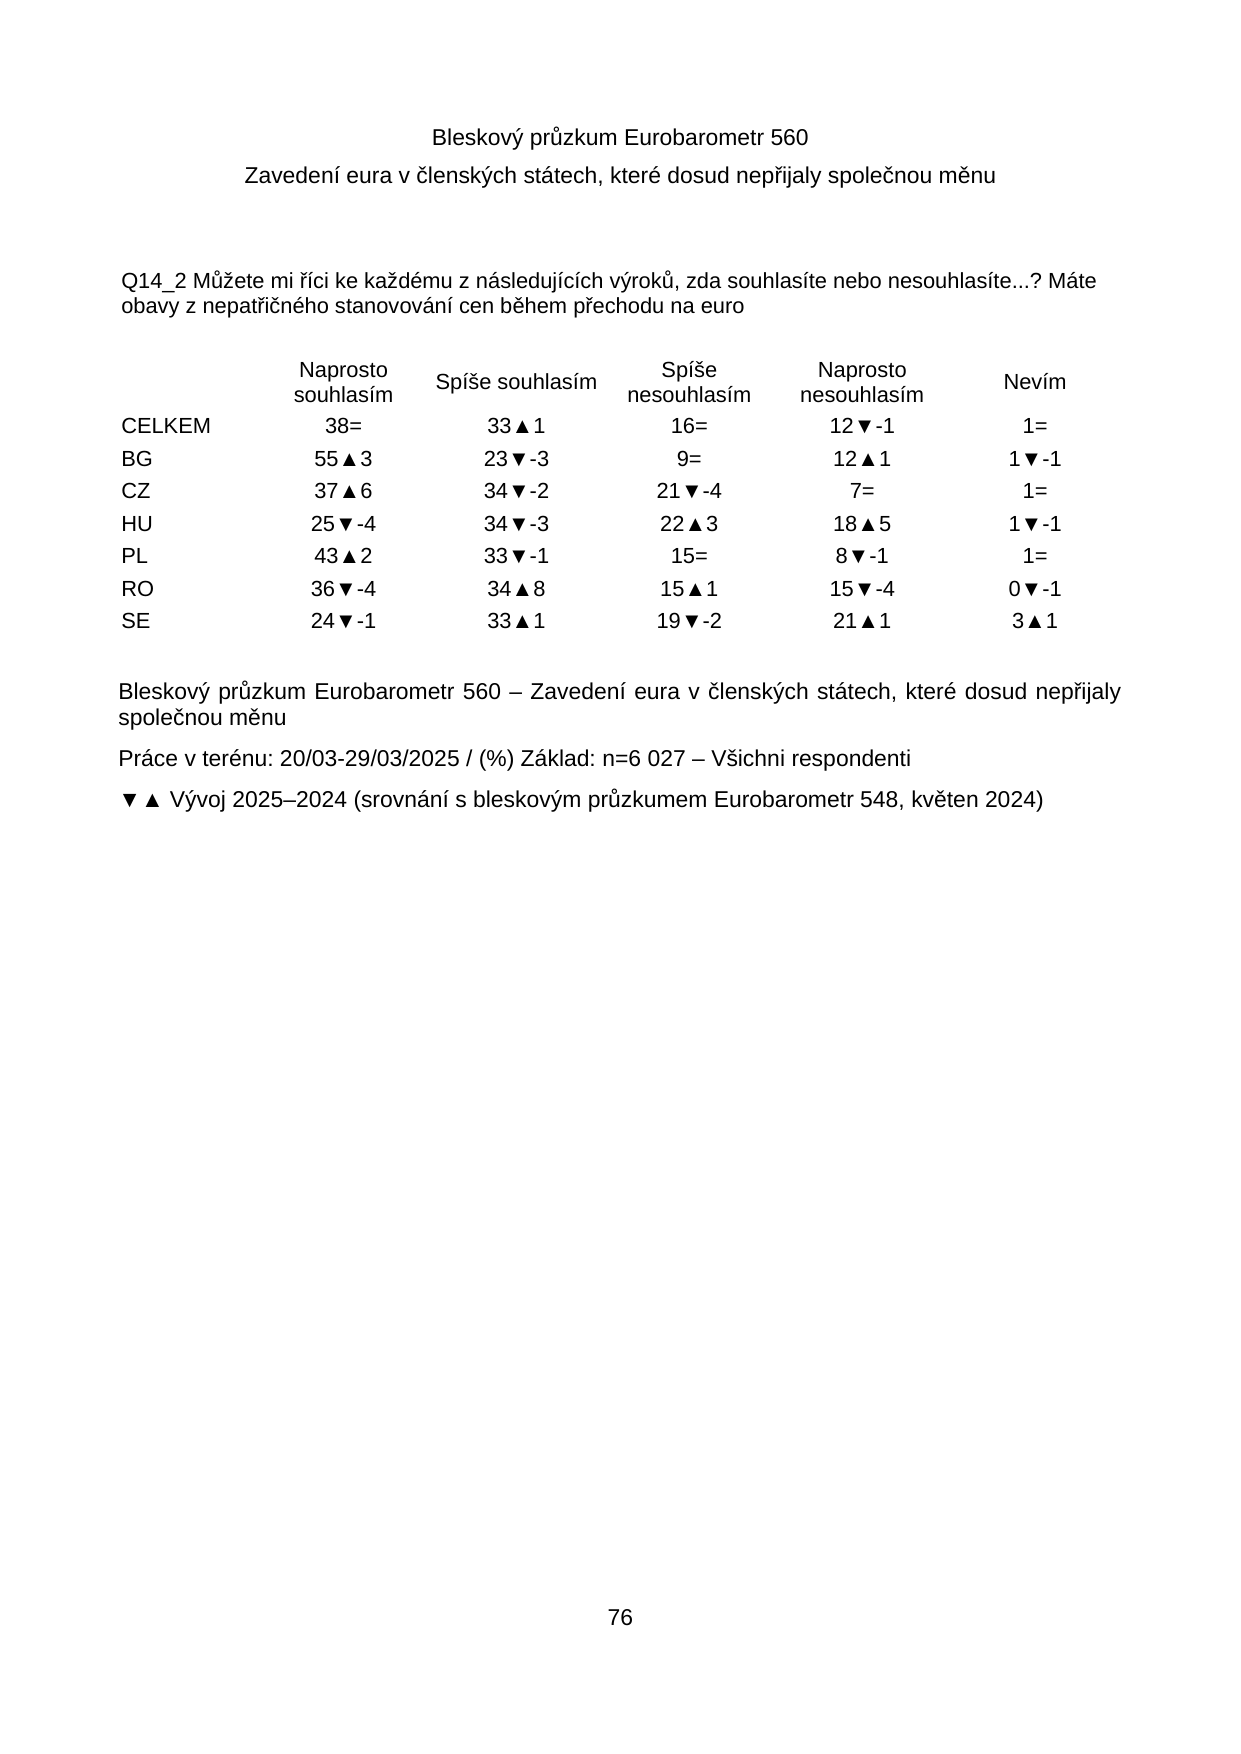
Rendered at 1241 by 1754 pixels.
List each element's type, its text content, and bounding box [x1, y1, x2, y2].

table_cell 7= [776, 475, 948, 507]
table_cell 12▼-1 [776, 410, 948, 442]
table_cell [949, 321, 1121, 354]
table_cell 34▲8 [430, 572, 603, 604]
table_cell [257, 321, 430, 354]
table_cell PL [118, 540, 257, 572]
table_cell 15= [603, 540, 776, 572]
table_cell CELKEM [118, 410, 257, 442]
table_cell HU [118, 507, 257, 539]
table_cell Spíše souhlasím [430, 354, 603, 410]
table_cell 1▼-1 [949, 507, 1121, 539]
text Práce v terénu: 20/03-29/03/2025 / (%) Základ: n=6 027 – Všichni respondenti [118, 745, 1122, 771]
table_cell 21▼-4 [603, 475, 776, 507]
table_cell 18▲5 [776, 507, 948, 539]
table_cell 9= [603, 442, 776, 475]
table_cell 12▲1 [776, 442, 948, 475]
table_cell [118, 321, 257, 354]
table_cell Naprosto nesouhlasím [776, 354, 948, 410]
table_cell RO [118, 572, 257, 604]
table_cell 25▼-4 [257, 507, 430, 539]
table_cell Naprosto souhlasím [257, 354, 430, 410]
table_cell BG [118, 442, 257, 475]
table_cell 3▲1 [949, 604, 1121, 637]
table_cell 43▲2 [257, 540, 430, 572]
table_cell 38= [257, 410, 430, 442]
table_cell [118, 354, 257, 410]
table_cell 1= [949, 540, 1121, 572]
table_cell 37▲6 [257, 475, 430, 507]
table_cell [603, 321, 776, 354]
table_cell 23▼-3 [430, 442, 603, 475]
table_cell 34▼-3 [430, 507, 603, 539]
table_cell 1= [949, 410, 1121, 442]
table_cell 21▲1 [776, 604, 948, 637]
text ▼▲ Vývoj 2025–2024 (srovnání s bleskovým průzkumem Eurobarometr 548, květen 2024) [118, 786, 1122, 812]
table_cell [430, 321, 603, 354]
table_header Q14_2 Můžete mi říci ke každému z následujících výroků, zda souhlasíte nebo nesouhlasíte...? Máte obavy z nepatřičného stanovování cen během přechodu na euro [118, 265, 1121, 321]
table_cell [776, 321, 948, 354]
table_cell 1▼-1 [949, 442, 1121, 475]
table_cell 15▼-4 [776, 572, 948, 604]
table_cell 22▲3 [603, 507, 776, 539]
table_cell Spíše nesouhlasím [603, 354, 776, 410]
table_cell 33▲1 [430, 410, 603, 442]
table_cell 8▼-1 [776, 540, 948, 572]
table_cell SE [118, 604, 257, 637]
table_cell 36▼-4 [257, 572, 430, 604]
table_cell 24▼-1 [257, 604, 430, 637]
table_cell 1= [949, 475, 1121, 507]
table_cell 33▲1 [430, 604, 603, 637]
table_cell CZ [118, 475, 257, 507]
table_cell 15▲1 [603, 572, 776, 604]
table_cell Nevím [949, 354, 1121, 410]
table_cell 33▼-1 [430, 540, 603, 572]
text Bleskový průzkum Eurobarometr 560 – Zavedení eura v členských státech, které dosud nepřijaly společnou měnu [118, 678, 1122, 730]
table_cell 16= [603, 410, 776, 442]
table_cell 19▼-2 [603, 604, 776, 637]
table_cell 55▲3 [257, 442, 430, 475]
table_cell 34▼-2 [430, 475, 603, 507]
table_cell 0▼-1 [949, 572, 1121, 604]
